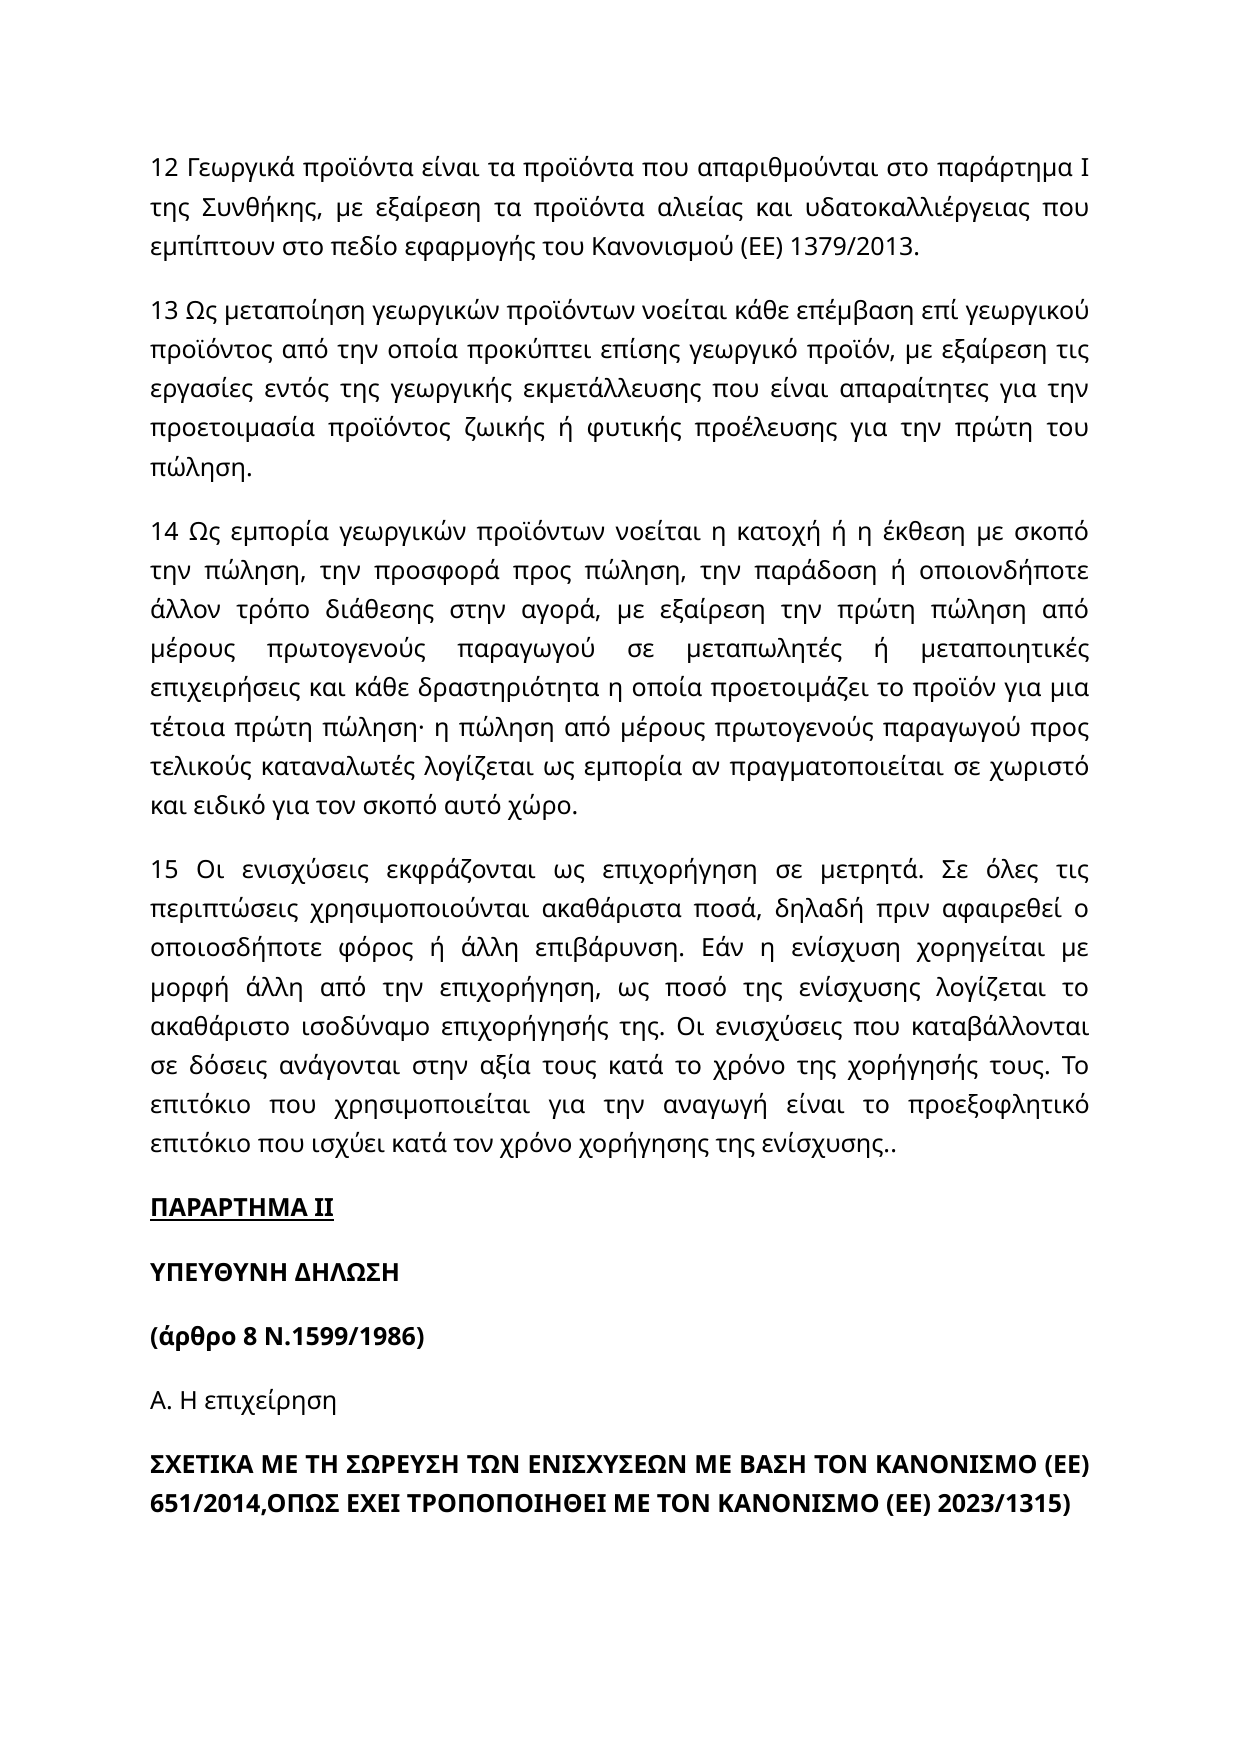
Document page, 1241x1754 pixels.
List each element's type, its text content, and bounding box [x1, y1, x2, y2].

text ΠΑΡΑΡΤΗΜΑ ΙΙ [150, 1190, 1090, 1224]
text Α. Η επιχείρηση [150, 1382, 1090, 1417]
text 14 Ως εμπορία γεωργικών προϊόντων νοείται η κατοχή ή η έκθεση με σκοπό την πώληση, την προσφορά προς πώληση, την παράδοση ή οποιονδήποτε άλλον τρόπο διάθεσης στην αγορά, με εξαίρεση την πρώτη πώληση από μέρους πρωτογενούς παραγωγού σε μεταπωλητές ή μεταποιητικές επιχειρήσεις και κάθε δραστηριότητα η οποία προετοιμάζει το προϊόν για μια τέτοια πρώτη πώληση· η πώληση από μέρους πρωτογενούς παραγωγού προς τελικούς καταναλωτές λογίζεται ως εμπορία αν πραγματοποιείται σε χωριστό και ειδικό για τον σκοπό αυτό χώρο. [150, 513, 1090, 822]
text ΥΠΕΥΘΥΝΗ ΔΗΛΩΣΗ [150, 1254, 1090, 1288]
text (άρθρο 8 Ν.1599/1986) [150, 1318, 1090, 1352]
text ΣΧΕΤΙΚΑ ΜΕ ΤΗ ΣΩΡΕΥΣΗ ΤΩΝ ΕΝΙΣΧΥΣΕΩΝ ΜΕ ΒΑΣΗ ΤΟΝ ΚΑΝΟΝΙΣΜΟ (ΕΕ) 651/2014,ΟΠΩΣ ΕΧΕΙ ΤΡΟΠΟΠΟΙΗΘΕΙ ΜΕ ΤΟΝ ΚΑΝΟΝΙΣΜΟ (ΕΕ) 2023/1315) [150, 1447, 1090, 1520]
text 13 Ως μεταποίηση γεωργικών προϊόντων νοείται κάθε επέμβαση επί γεωργικού προϊόντος από την οποία προκύπτει επίσης γεωργικό προϊόν, με εξαίρεση τις εργασίες εντός της γεωργικής εκμετάλλευσης που είναι απαραίτητες για την προετοιμασία προϊόντος ζωικής ή φυτικής προέλευσης για την πρώτη του πώληση. [150, 292, 1090, 483]
text 12 Γεωργικά προϊόντα είναι τα προϊόντα που απαριθμούνται στο παράρτημα Ι της Συνθήκης, με εξαίρεση τα προϊόντα αλιείας και υδατοκαλλιέργειας που εμπίπτουν στο πεδίο εφαρμογής του Κανονισμού (ΕΕ) 1379/2013. [150, 150, 1090, 262]
text 15 Οι ενισχύσεις εκφράζονται ως επιχορήγηση σε μετρητά. Σε όλες τις περιπτώσεις χρησιμοποιούνται ακαθάριστα ποσά, δηλαδή πριν αφαιρεθεί ο οποιοσδήποτε φόρος ή άλλη επιβάρυνση. Εάν η ενίσχυση χορηγείται με μορφή άλλη από την επιχορήγηση, ως ποσό της ενίσχυσης λογίζεται το ακαθάριστο ισοδύναμο επιχορήγησής της. Οι ενισχύσεις που καταβάλλονται σε δόσεις ανάγονται στην αξία τους κατά το χρόνο της χορήγησής τους. Το επιτόκιο που χρησιμοποιείται για την αναγωγή είναι το προεξοφλητικό επιτόκιο που ισχύει κατά τον χρόνο χορήγησης της ενίσχυσης.. [150, 852, 1090, 1160]
